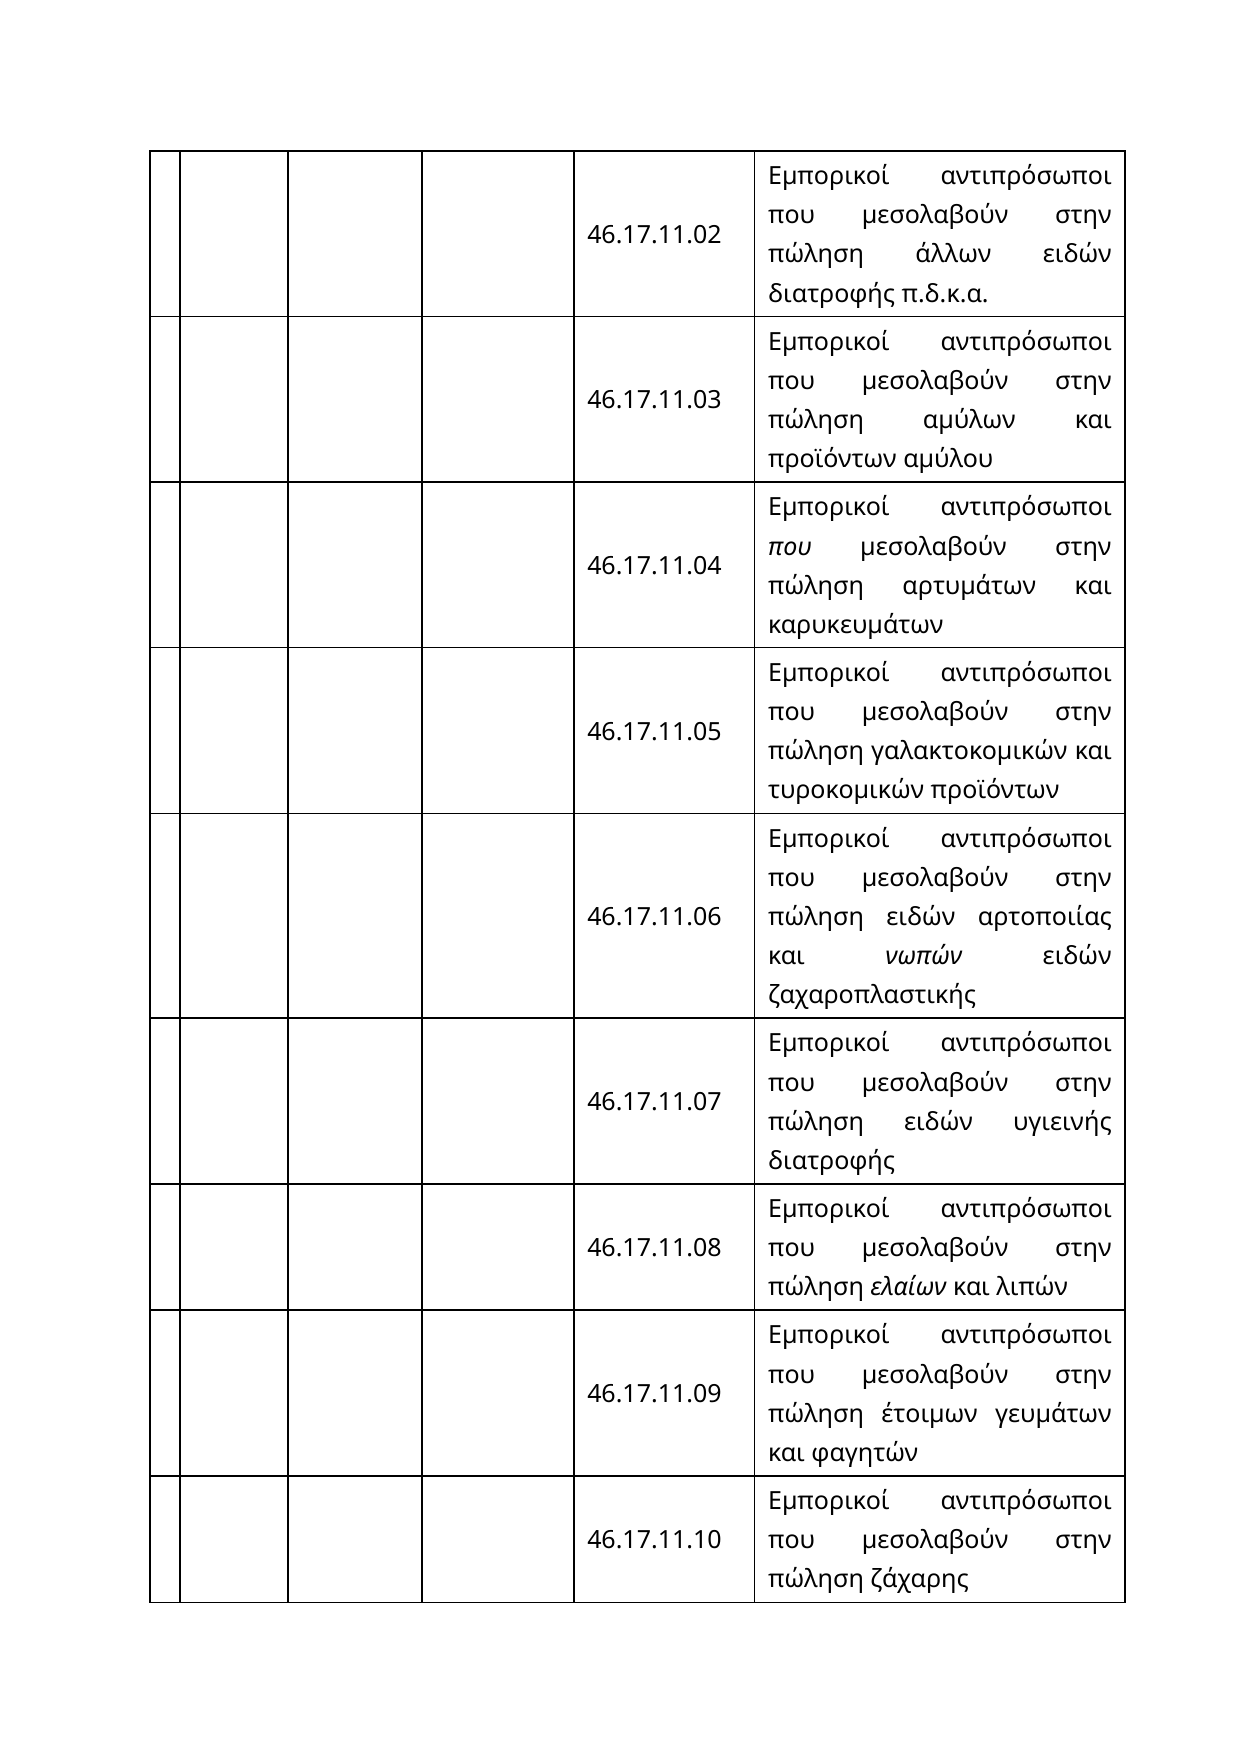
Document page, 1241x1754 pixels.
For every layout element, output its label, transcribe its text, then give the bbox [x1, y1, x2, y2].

table_cell [151, 152, 179, 316]
table_cell Εμπορικοί αντιπρόσωποι που μεσολαβούν στην πώληση ζάχαρης [755, 1477, 1124, 1601]
table_cell [181, 1019, 287, 1183]
table_cell [151, 317, 179, 481]
table_cell 46.17.11.06 [575, 814, 754, 1017]
table_cell 46.17.11.10 [575, 1477, 754, 1601]
table_cell [423, 814, 573, 1017]
table_cell [151, 1019, 179, 1183]
table_cell 46.17.11.09 [575, 1311, 754, 1475]
table_cell [423, 648, 573, 812]
table_cell [181, 317, 287, 481]
table_cell Εμπορικοί αντιπρόσωποι που μεσολαβούν στην πώληση ειδών αρτοποιίας και νωπών ειδών ζαχαροπλαστικής [755, 814, 1124, 1017]
table_cell [423, 483, 573, 647]
table_cell [151, 483, 179, 647]
table_cell [423, 1311, 573, 1475]
table_cell 46.17.11.02 [575, 152, 754, 316]
table_cell Εμπορικοί αντιπρόσωποι που μεσολαβούν στην πώληση αμύλων και προϊόντων αμύλου [755, 317, 1124, 481]
table_cell [423, 1185, 573, 1309]
table_cell 46.17.11.04 [575, 483, 754, 647]
table_cell Εμπορικοί αντιπρόσωποι που μεσολαβούν στην πώληση γαλακτοκομικών και τυροκομικών προϊόντων [755, 648, 1124, 812]
table_cell [289, 1019, 421, 1183]
table_cell Εμπορικοί αντιπρόσωποι που μεσολαβούν στην πώληση ειδών υγιεινής διατροφής [755, 1019, 1124, 1183]
table_cell [423, 152, 573, 316]
table_cell [151, 1477, 179, 1601]
table_cell [289, 317, 421, 481]
table_cell [151, 1185, 179, 1309]
table_cell [289, 814, 421, 1017]
table_cell Εμπορικοί αντιπρόσωποι που μεσολαβούν στην πώληση άλλων ειδών διατροφής π.δ.κ.α. [755, 152, 1124, 316]
table_cell [181, 483, 287, 647]
table_cell [289, 1311, 421, 1475]
table_cell [423, 317, 573, 481]
table_cell [289, 648, 421, 812]
table_cell 46.17.11.03 [575, 317, 754, 481]
table_cell [151, 814, 179, 1017]
table_cell [289, 483, 421, 647]
table_cell [423, 1019, 573, 1183]
table_cell [181, 814, 287, 1017]
table_cell [181, 1185, 287, 1309]
table_cell Εμπορικοί αντιπρόσωποι που μεσολαβούν στην πώληση ελαίων και λιπών [755, 1185, 1124, 1309]
table_cell 46.17.11.08 [575, 1185, 754, 1309]
table_cell [289, 152, 421, 316]
table_cell Εμπορικοί αντιπρόσωποι που μεσολαβούν στην πώληση έτοιμων γευμάτων και φαγητών [755, 1311, 1124, 1475]
table_cell [181, 648, 287, 812]
table_cell [181, 1311, 287, 1475]
table_cell [423, 1477, 573, 1601]
table_cell [151, 1311, 179, 1475]
table_cell [151, 648, 179, 812]
table_cell [289, 1185, 421, 1309]
table_cell [181, 152, 287, 316]
table_cell [181, 1477, 287, 1601]
table_cell [289, 1477, 421, 1601]
table_cell 46.17.11.05 [575, 648, 754, 812]
table_cell 46.17.11.07 [575, 1019, 754, 1183]
table_cell Εμπορικοί αντιπρόσωποι που μεσολαβούν στην πώληση αρτυμάτων και καρυκευμάτων [755, 483, 1124, 647]
